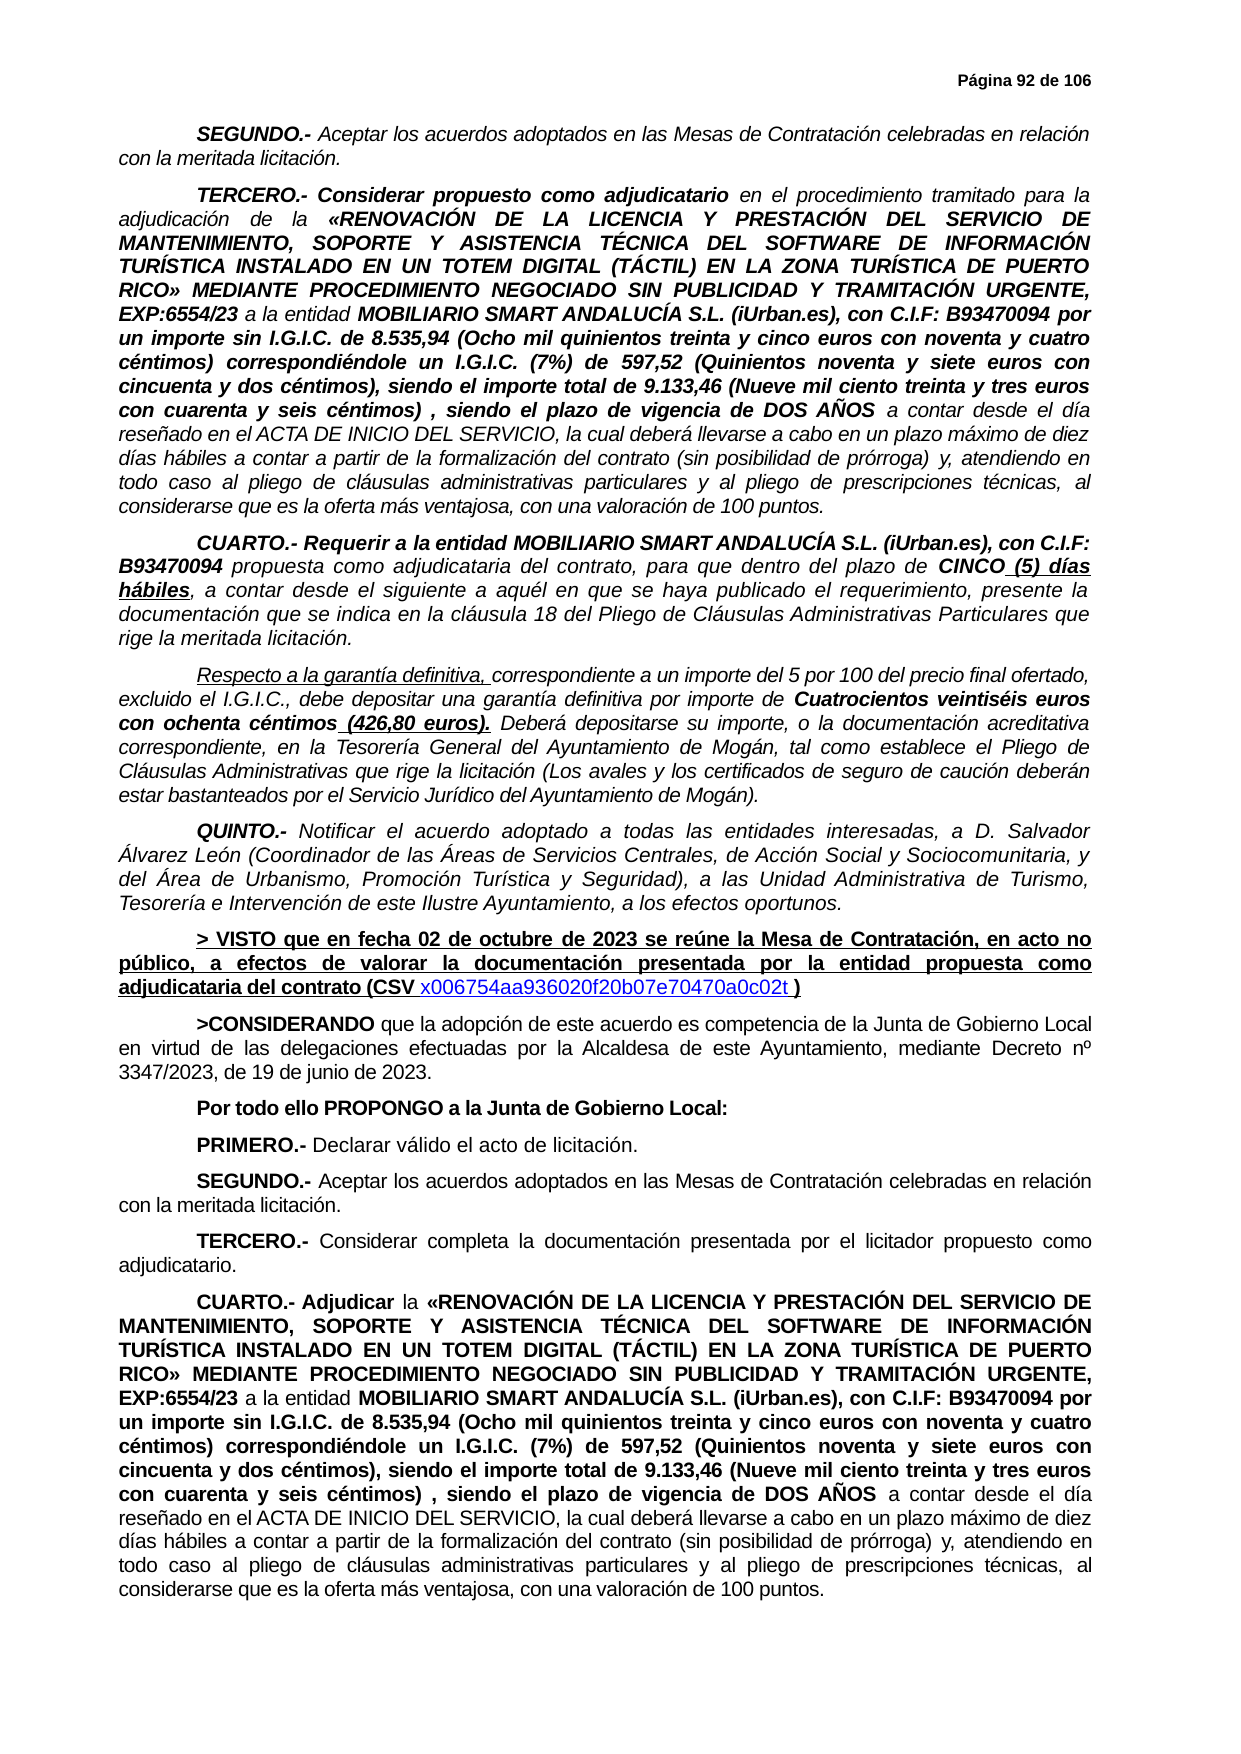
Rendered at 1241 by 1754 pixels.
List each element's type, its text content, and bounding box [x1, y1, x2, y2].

text adjudicataria del contrato (CSV x006754aa936020f20b07e70470a0c02t ) [118, 973, 1092, 999]
text QUINTO.- Notificar el acuerdo adoptado a todas las entidades interesadas, a D. Salvador Álvarez León (Coordinador de las Áreas de Servicios Centrales, de Acción Social y Sociocomunitaria, y del Área de Urbanismo, Promoción Turística y Seguridad), a las Unidad Administrativa de Turismo, Tesorería e Intervención de este Ilustre Ayuntamiento, a los efectos oportunos. [118, 819, 1092, 915]
text Por todo ello PROPONGO a la Junta de Gobierno Local: [118, 1096, 1092, 1120]
text TERCERO.- Considerar propuesto como adjudicatario en el procedimiento tramitado para la adjudicación de la «RENOVACIÓN DE LA LICENCIA Y PRESTACIÓN DEL SERVICIO DE MANTENIMIENTO, SOPORTE Y ASISTENCIA TÉCNICA DEL SOFTWARE DE INFORMACIÓN TURÍSTICA INSTALADO EN UN TOTEM DIGITAL (TÁCTIL) EN LA ZONA TURÍSTICA DE PUERTO RICO» MEDIANTE PROCEDIMIENTO NEGOCIADO SIN PUBLICIDAD Y TRAMITACIÓN URGENTE, EXP:6554/23 a la entidad MOBILIARIO SMART ANDALUCÍA S.L. (iUrban.es), con C.I.F: B93470094 por un importe sin I.G.I.C. de 8.535,94 (Ocho mil quinientos treinta y cinco euros con noventa y cuatro céntimos) correspondiéndole un I.G.I.C. (7%) de 597,52 (Quinientos noventa y siete euros con cincuenta y dos céntimos), siendo el importe total de 9.133,46 (Nueve mil ciento treinta y tres euros con cuarenta y seis céntimos) , siendo el plazo de vigencia de DOS AÑOS a contar desde el día reseñado en el ACTA DE INICIO DEL SERVICIO, la cual deberá llevarse a cabo en un plazo máximo de diez días hábiles a contar a partir de la formalización del contrato (sin posibilidad de prórroga) y, atendiendo en todo caso al pliego de cláusulas administrativas particulares y al pliego de prescripciones técnicas, al considerarse que es la oferta más ventajosa, con una valoración de 100 puntos. [118, 182, 1092, 518]
text PRIMERO.- Declarar válido el acto de licitación. [118, 1132, 1092, 1156]
text CUARTO.- Adjudicar la «RENOVACIÓN DE LA LICENCIA Y PRESTACIÓN DEL SERVICIO DE MANTENIMIENTO, SOPORTE Y ASISTENCIA TÉCNICA DEL SOFTWARE DE INFORMACIÓN TURÍSTICA INSTALADO EN UN TOTEM DIGITAL (TÁCTIL) EN LA ZONA TURÍSTICA DE PUERTO RICO» MEDIANTE PROCEDIMIENTO NEGOCIADO SIN PUBLICIDAD Y TRAMITACIÓN URGENTE, EXP:6554/23 a la entidad MOBILIARIO SMART ANDALUCÍA S.L. (iUrban.es), con C.I.F: B93470094 por un importe sin I.G.I.C. de 8.535,94 (Ocho mil quinientos treinta y cinco euros con noventa y cuatro céntimos) correspondiéndole un I.G.I.C. (7%) de 597,52 (Quinientos noventa y siete euros con cincuenta y dos céntimos), siendo el importe total de 9.133,46 (Nueve mil ciento treinta y tres euros con cuarenta y seis céntimos) , siendo el plazo de vigencia de DOS AÑOS a contar desde el día reseñado en el ACTA DE INICIO DEL SERVICIO, la cual deberá llevarse a cabo en un plazo máximo de diez días hábiles a contar a partir de la formalización del contrato (sin posibilidad de prórroga) y, atendiendo en todo caso al pliego de cláusulas administrativas particulares y al pliego de prescripciones técnicas, al considerarse que es la oferta más ventajosa, con una valoración de 100 puntos. [118, 1290, 1092, 1601]
text TERCERO.- Considerar completa la documentación presentada por el licitador propuesto como adjudicatario. [118, 1229, 1092, 1277]
text > VISTO que en fecha 02 de octubre de 2023 se reúne la Mesa de Contratación, en acto no público, a efectos de valorar la documentación presentada por la entidad propuesta como [118, 927, 1092, 972]
text Respecto a la garantía definitiva, correspondiente a un importe del 5 por 100 del precio final ofertado, excluido el I.G.I.C., debe depositar una garantía definitiva por importe de Cuatrocientos veintiséis euros con ochenta céntimos (426,80 euros). Deberá depositarse su importe, o la documentación acreditativa correspondiente, en la Tesorería General del Ayuntamiento de Mogán, tal como establece el Pliego de Cláusulas Administrativas que rige la licitación (Los avales y los certificados de seguro de caución deberán estar bastanteados por el Servicio Jurídico del Ayuntamiento de Mogán). [118, 663, 1092, 806]
text SEGUNDO.- Aceptar los acuerdos adoptados en las Mesas de Contratación celebradas en relación con la meritada licitación. [118, 1169, 1092, 1217]
text >CONSIDERANDO que la adopción de este acuerdo es competencia de la Junta de Gobierno Local en virtud de las delegaciones efectuadas por la Alcaldesa de este Ayuntamiento, mediante Decreto nº 3347/2023, de 19 de junio de 2023. [118, 1012, 1092, 1083]
text SEGUNDO.- Aceptar los acuerdos adoptados en las Mesas de Contratación celebradas en relación con la meritada licitación. [118, 122, 1092, 170]
text CUARTO.- Requerir a la entidad MOBILIARIO SMART ANDALUCÍA S.L. (iUrban.es), con C.I.F: B93470094 propuesta como adjudicataria del contrato, para que dentro del plazo de CINCO (5) días hábiles, a contar desde el siguiente a aquél en que se haya publicado el requerimiento, presente la documentación que se indica en la cláusula 18 del Pliego de Cláusulas Administrativas Particulares que rige la meritada licitación. [118, 530, 1092, 650]
